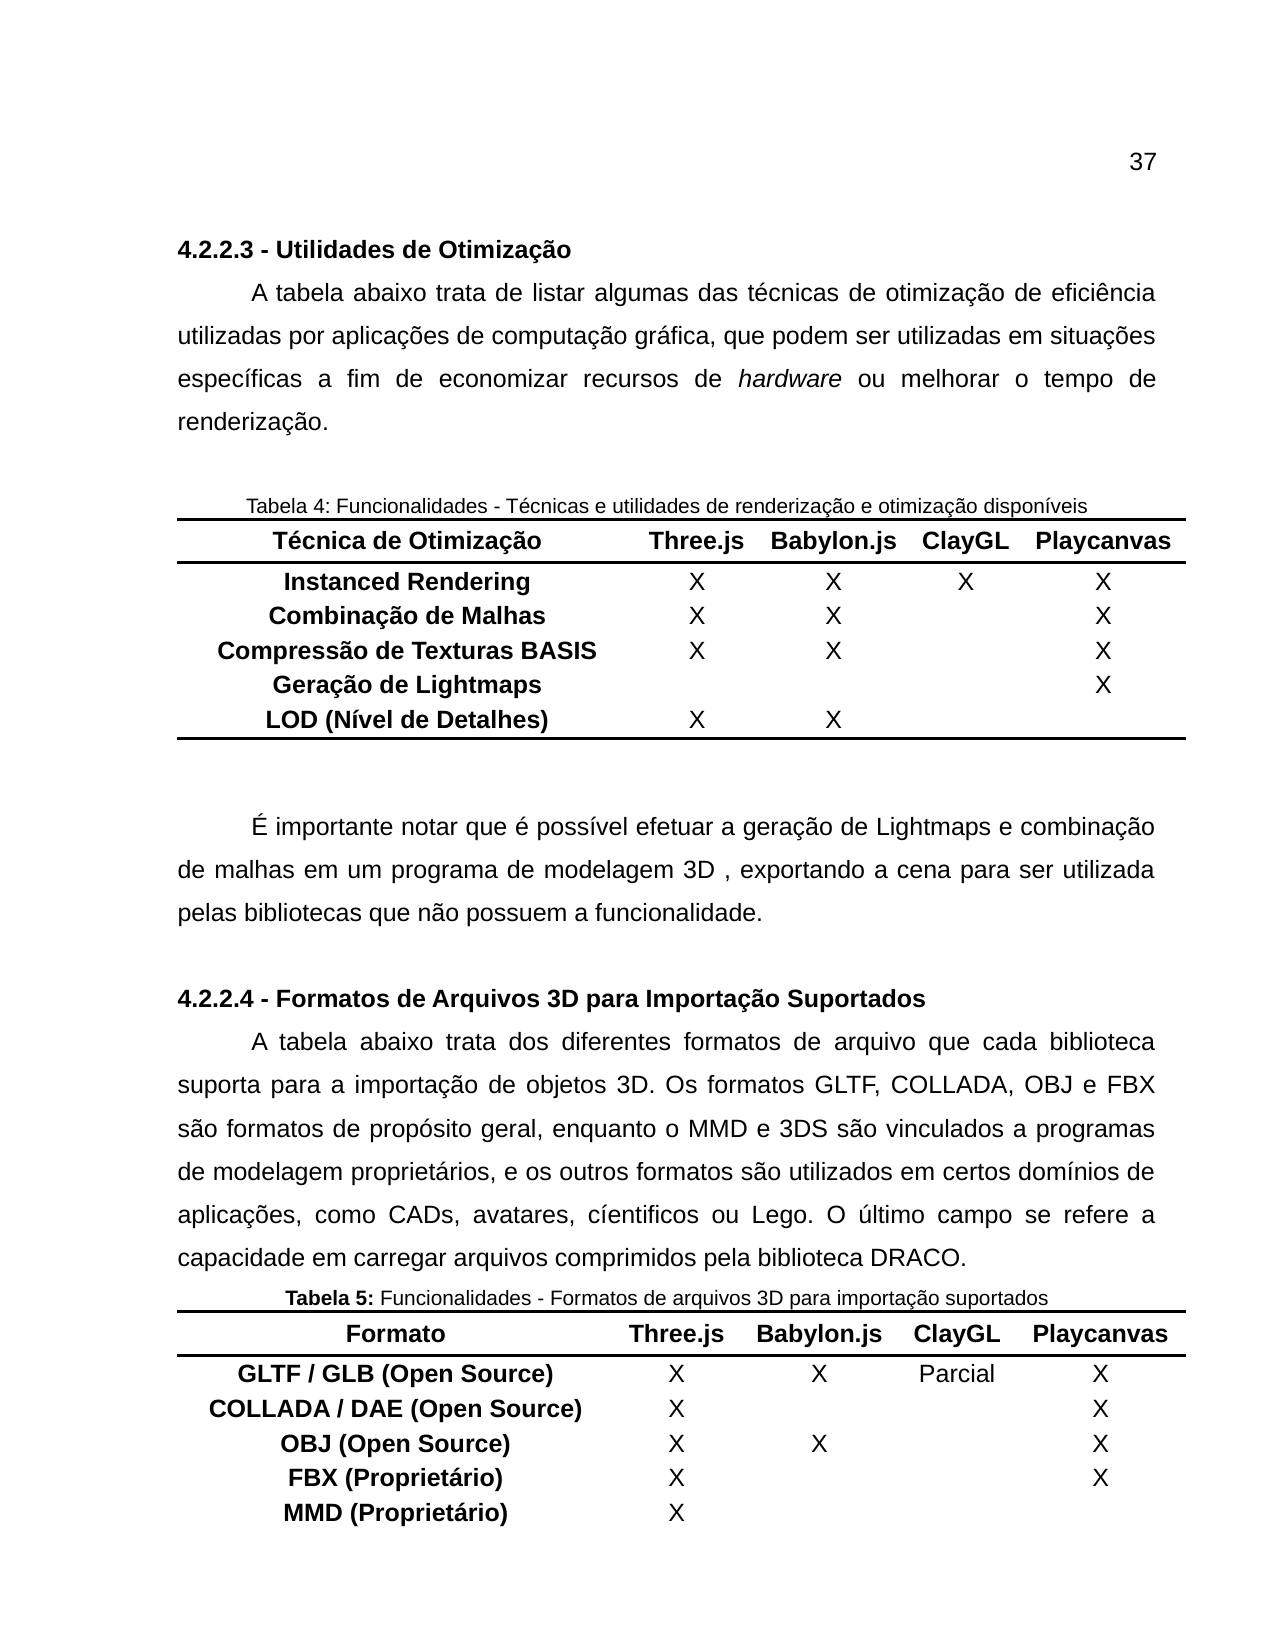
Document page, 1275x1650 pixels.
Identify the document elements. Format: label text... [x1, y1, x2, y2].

text É importante notar que é possível efetuar a geração de Lightmaps e combinação de malhas em um programa de modelagem 3D , exportando a cena para ser utilizada pelas bibliotecas que não possuem a funcionalidade. [177, 812, 1157, 927]
table_cell Instanced Rendering [177, 564, 637, 598]
table_cell X [756, 702, 911, 737]
text Tabela 5: Funcionalidades - Formatos de arquivos 3D para importação suportados [177, 1286, 1157, 1310]
table_cell X [614, 1426, 739, 1460]
table_cell Parcial [899, 1357, 1015, 1391]
table_header Playcanvas [1021, 521, 1186, 561]
table_cell [899, 1391, 1015, 1426]
table_cell X [614, 1357, 739, 1391]
table_header Three.js [637, 521, 756, 561]
table_cell GLTF / GLB (Open Source) [177, 1357, 614, 1391]
table_header Three.js [614, 1313, 739, 1353]
table_cell [911, 668, 1021, 702]
table_cell X [614, 1495, 739, 1529]
table_cell X [1021, 633, 1186, 668]
table_cell [739, 1391, 899, 1426]
table_cell MMD (Proprietário) [177, 1495, 614, 1529]
table_header Babylon.js [756, 521, 911, 561]
table_cell OBJ (Open Source) [177, 1426, 614, 1460]
subtitle 4.2.2.3 - Utilidades de Otimização [177, 235, 1157, 263]
table_header ClayGL [899, 1313, 1015, 1353]
table_header Babylon.js [739, 1313, 899, 1353]
table_cell X [614, 1460, 739, 1495]
table_cell LOD (Nível de Detalhes) [177, 702, 637, 737]
table_cell X [739, 1426, 899, 1460]
table_cell X [1015, 1460, 1186, 1495]
table_cell [911, 633, 1021, 668]
table_cell [739, 1495, 899, 1529]
text A tabela abaixo trata dos diferentes formatos de arquivo que cada biblioteca suporta para a importação de objetos 3D. Os formatos GLTF, COLLADA, OBJ e FBX são formatos de propósito geral, enquanto o MMD e 3DS são vinculados a programas de modelagem proprietários, e os outros formatos são utilizados em certos domínios de aplicações, como CADs, avatares, cíentificos ou Lego. O último campo se refere a capacidade em carregar arquivos comprimidos pela biblioteca DRACO. [177, 1027, 1157, 1272]
table_cell Combinação de Malhas [177, 599, 637, 633]
table_cell X [637, 702, 756, 737]
table_cell X [739, 1357, 899, 1391]
table_cell X [1021, 599, 1186, 633]
table_cell X [756, 599, 911, 633]
table_cell Geração de Lightmaps [177, 668, 637, 702]
table_cell [899, 1426, 1015, 1460]
table_cell X [637, 599, 756, 633]
table_cell X [1021, 564, 1186, 598]
table_cell X [911, 564, 1021, 598]
table_cell X [1015, 1357, 1186, 1391]
table_header ClayGL [911, 521, 1021, 561]
table_cell X [1015, 1391, 1186, 1426]
table_cell [739, 1460, 899, 1495]
table_cell [1021, 702, 1186, 737]
subtitle 4.2.2.4 - Formatos de Arquivos 3D para Importação Suportados [177, 984, 1157, 1013]
table_cell X [637, 564, 756, 598]
table_cell X [756, 564, 911, 598]
table_cell [1015, 1495, 1186, 1529]
table_cell X [614, 1391, 739, 1426]
table_cell X [637, 633, 756, 668]
text Tabela 4: Funcionalidades - Técnicas e utilidades de renderização e otimização disponíveis [177, 493, 1157, 517]
text A tabela abaixo trata de listar algumas das técnicas de otimização de eficiência utilizadas por aplicações de computação gráfica, que podem ser utilizadas em situações específicas a fim de economizar recursos de hardware ou melhorar o tempo de renderização. [177, 278, 1157, 436]
table_cell X [756, 633, 911, 668]
table_cell [899, 1460, 1015, 1495]
table_cell [911, 599, 1021, 633]
table_cell FBX (Proprietário) [177, 1460, 614, 1495]
table_cell COLLADA / DAE (Open Source) [177, 1391, 614, 1426]
table_header Playcanvas [1015, 1313, 1186, 1353]
table_cell [911, 702, 1021, 737]
table_cell X [1015, 1426, 1186, 1460]
table_cell X [1021, 668, 1186, 702]
table_cell [899, 1495, 1015, 1529]
table_cell [637, 668, 756, 702]
table_header Técnica de Otimização [177, 521, 637, 561]
table_cell Compressão de Texturas BASIS [177, 633, 637, 668]
table_cell [756, 668, 911, 702]
table_header Formato [177, 1313, 614, 1353]
